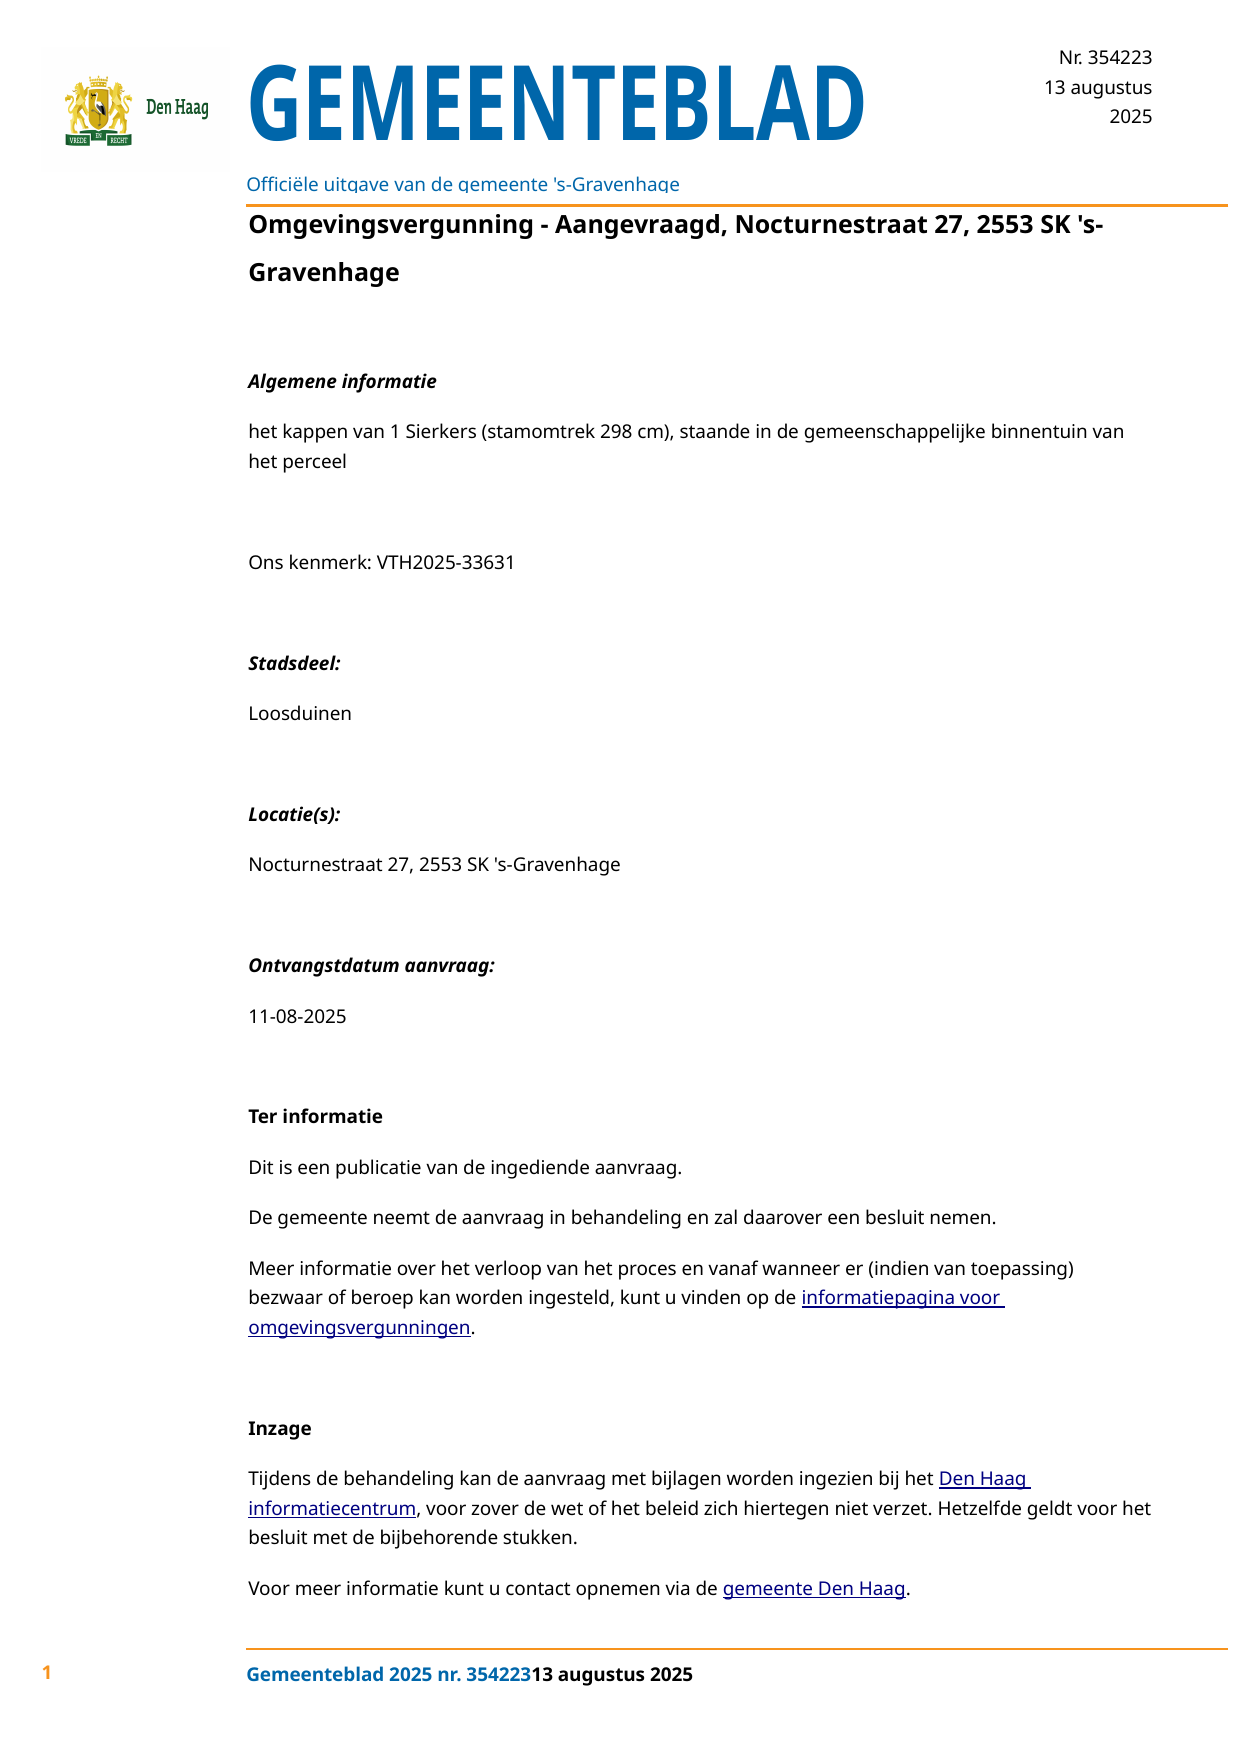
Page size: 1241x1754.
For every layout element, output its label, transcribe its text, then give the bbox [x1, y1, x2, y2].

text Tijdens de behandeling kan de aanvraag met bijlagen worden ingezien bij het Den Haag informatiecentrum, voor zover de wet of het beleid zich hiertegen niet verzet. Hetzelfde geldt voor het besluit met de bijbehorende stukken. [248, 1465, 1152, 1550]
text Voor meer informatie kunt u contact opnemen via de gemeente Den Haag. [248, 1575, 1152, 1601]
text Dit is een publicatie van de ingediende aanvraag. [248, 1154, 1152, 1180]
text Ontvangstdatum aanvraag: [248, 952, 1152, 978]
text Loosduinen [248, 700, 1152, 726]
text het kappen van 1 Sierkers (stamomtrek 298 cm), staande in de gemeenschappelijke binnentuin van het perceel [248, 419, 1152, 474]
text Algemene informatie [248, 368, 1152, 394]
text Ter informatie [248, 1104, 1152, 1129]
text Meer informatie over het verloop van het proces en vanaf wanneer er (indien van toepassing) bezwaar of beroep kan worden ingesteld, kunt u vinden op de informatiepagina voor omgevingsvergunningen. [248, 1255, 1152, 1340]
text Omgevingsvergunning - Aangevraagd, Nocturnestraat 27, 2553 SK 's-Gravenhage [248, 207, 1152, 288]
picture [41, 47, 231, 172]
text Inzage [248, 1415, 1152, 1441]
text Stadsdeel: [248, 650, 1152, 676]
text Ons kenmerk: VTH2025-33631 [248, 549, 1152, 575]
text Nocturnestraat 27, 2553 SK 's-Gravenhage [248, 852, 1152, 877]
text Locatie(s): [248, 801, 1152, 827]
text 11-08-2025 [248, 1003, 1152, 1029]
text De gemeente neemt de aanvraag in behandeling en zal daarover een besluit nemen. [248, 1204, 1152, 1230]
